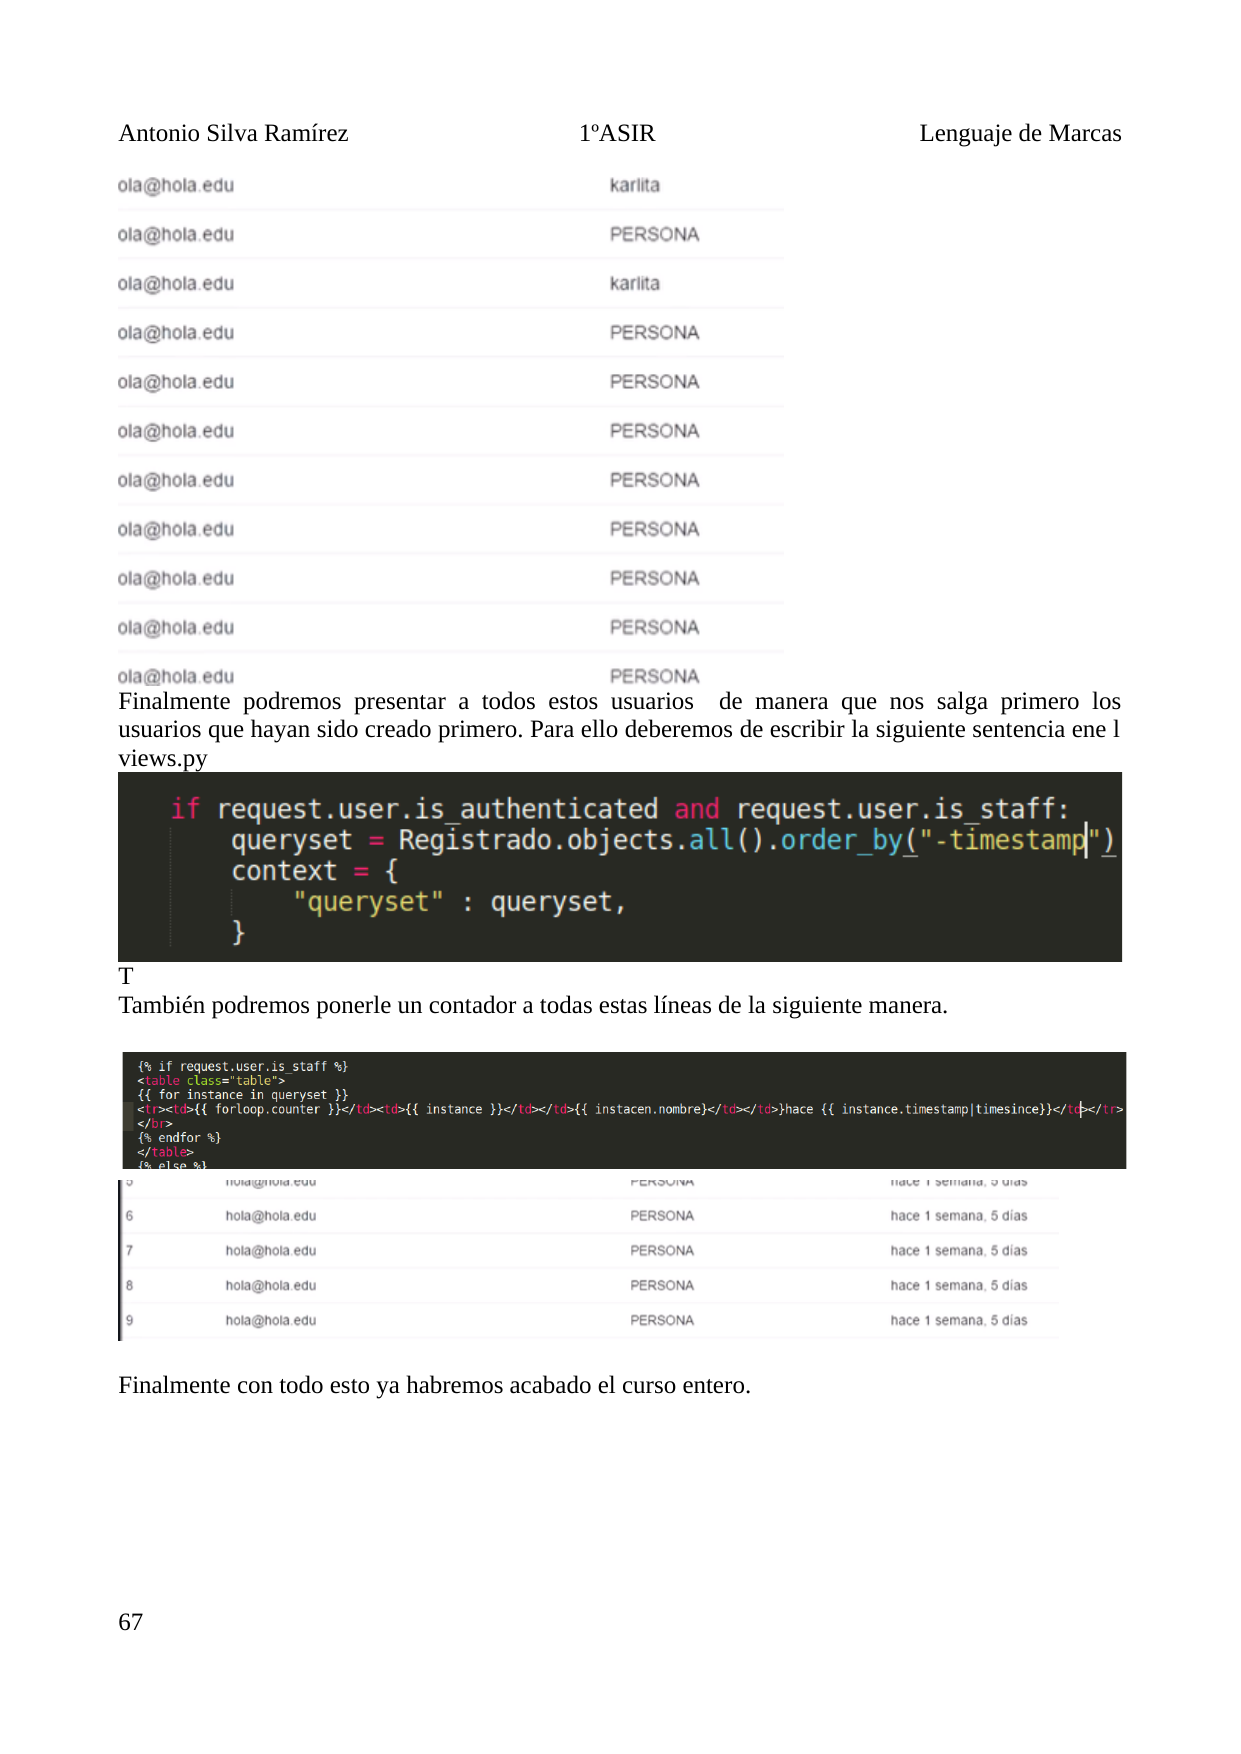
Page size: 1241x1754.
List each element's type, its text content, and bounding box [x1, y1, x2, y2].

text Finalmente podremos presentar a todos estos usuarios de manera que nos salga primero los usuarios que hayan sido creado primero. Para ello deberemos de escribir la siguiente sentencia ene l views.py [118, 686, 1122, 772]
text Finalmente con todo esto ya habremos acabado el curso entero. [118, 1370, 1122, 1398]
picture [122, 1052, 1127, 1169]
picture [118, 772, 1123, 962]
picture [118, 176, 784, 686]
text T [118, 962, 1122, 990]
text También podremos ponerle un contador a todas estas líneas de la siguiente manera. [118, 990, 1122, 1019]
picture [118, 1180, 1059, 1341]
